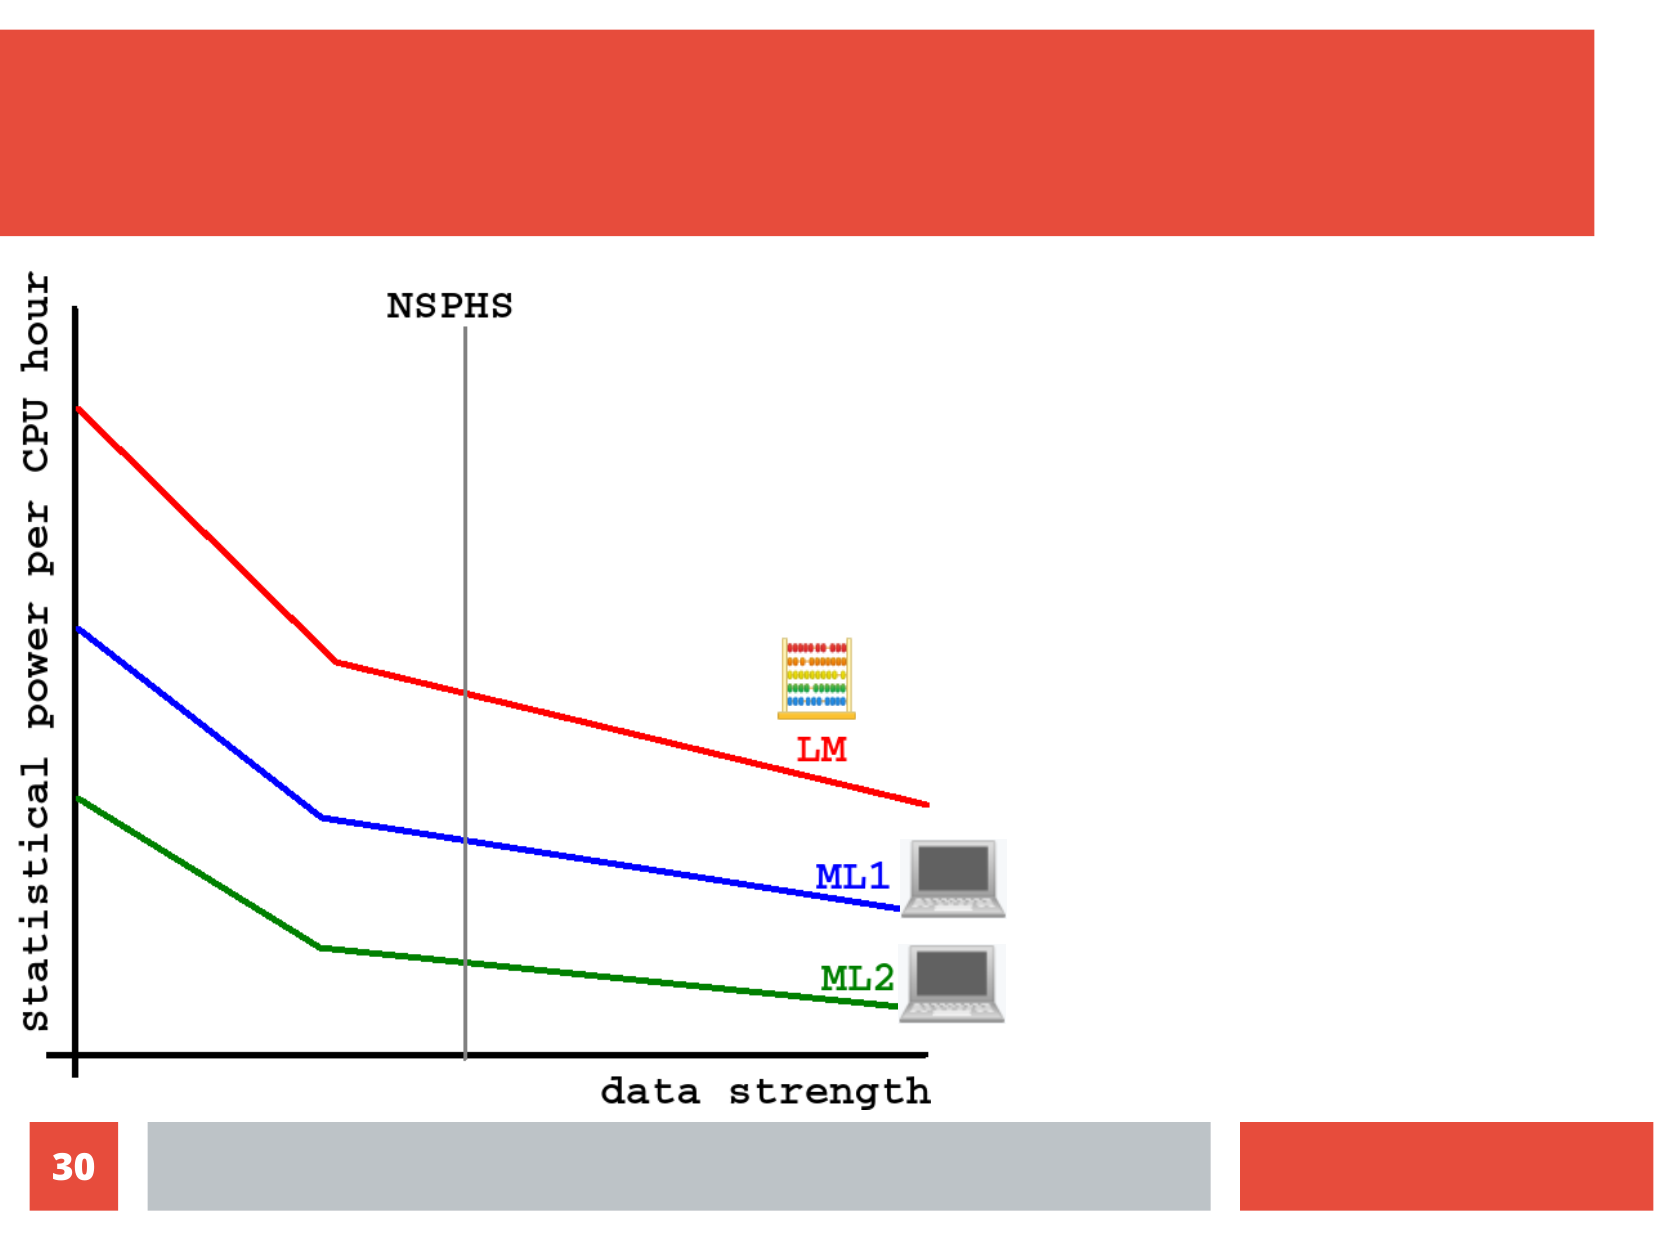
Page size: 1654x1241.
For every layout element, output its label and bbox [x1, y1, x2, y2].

picture [18, 270, 1007, 1111]
